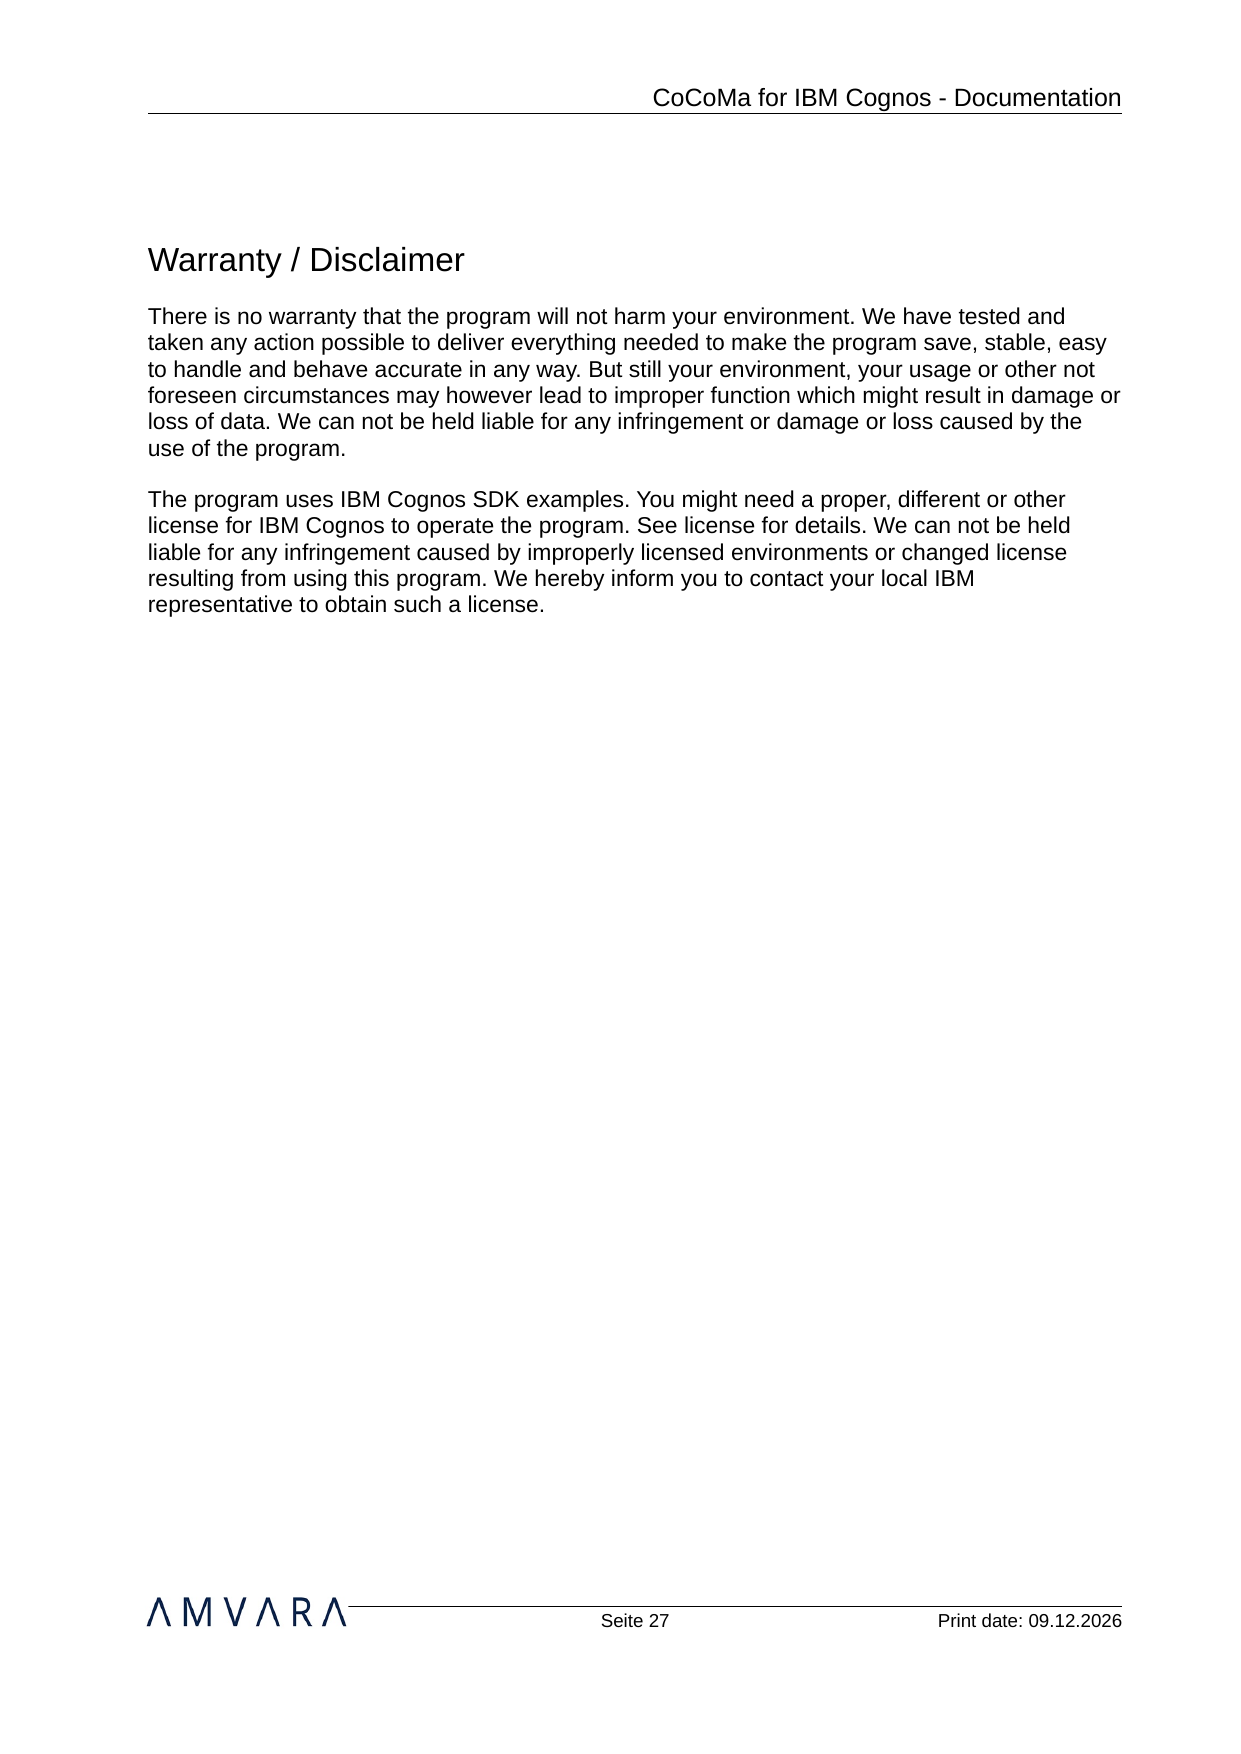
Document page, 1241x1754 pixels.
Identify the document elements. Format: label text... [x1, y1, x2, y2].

text There is no warranty that the program will not harm your environment. We have tested and taken any action possible to deliver everything needed to make the program save, stable, easy to handle and behave accurate in any way. But still your environment, your usage or other not foreseen circumstances may however lead to improper function which might result in damage or loss of data. We can not be held liable for any infringement or damage or loss caused by the use of the program. [148, 303, 1122, 461]
text The program uses IBM Cognos SDK examples. You might need a proper, different or other license for IBM Cognos to operate the program. See license for details. We can not be held liable for any infringement caused by improperly licensed environments or changed license resulting from using this program. We hereby inform you to contact your local IBM representative to obtain such a license. [148, 486, 1122, 618]
subtitle Warranty / Disclaimer [148, 240, 1092, 278]
